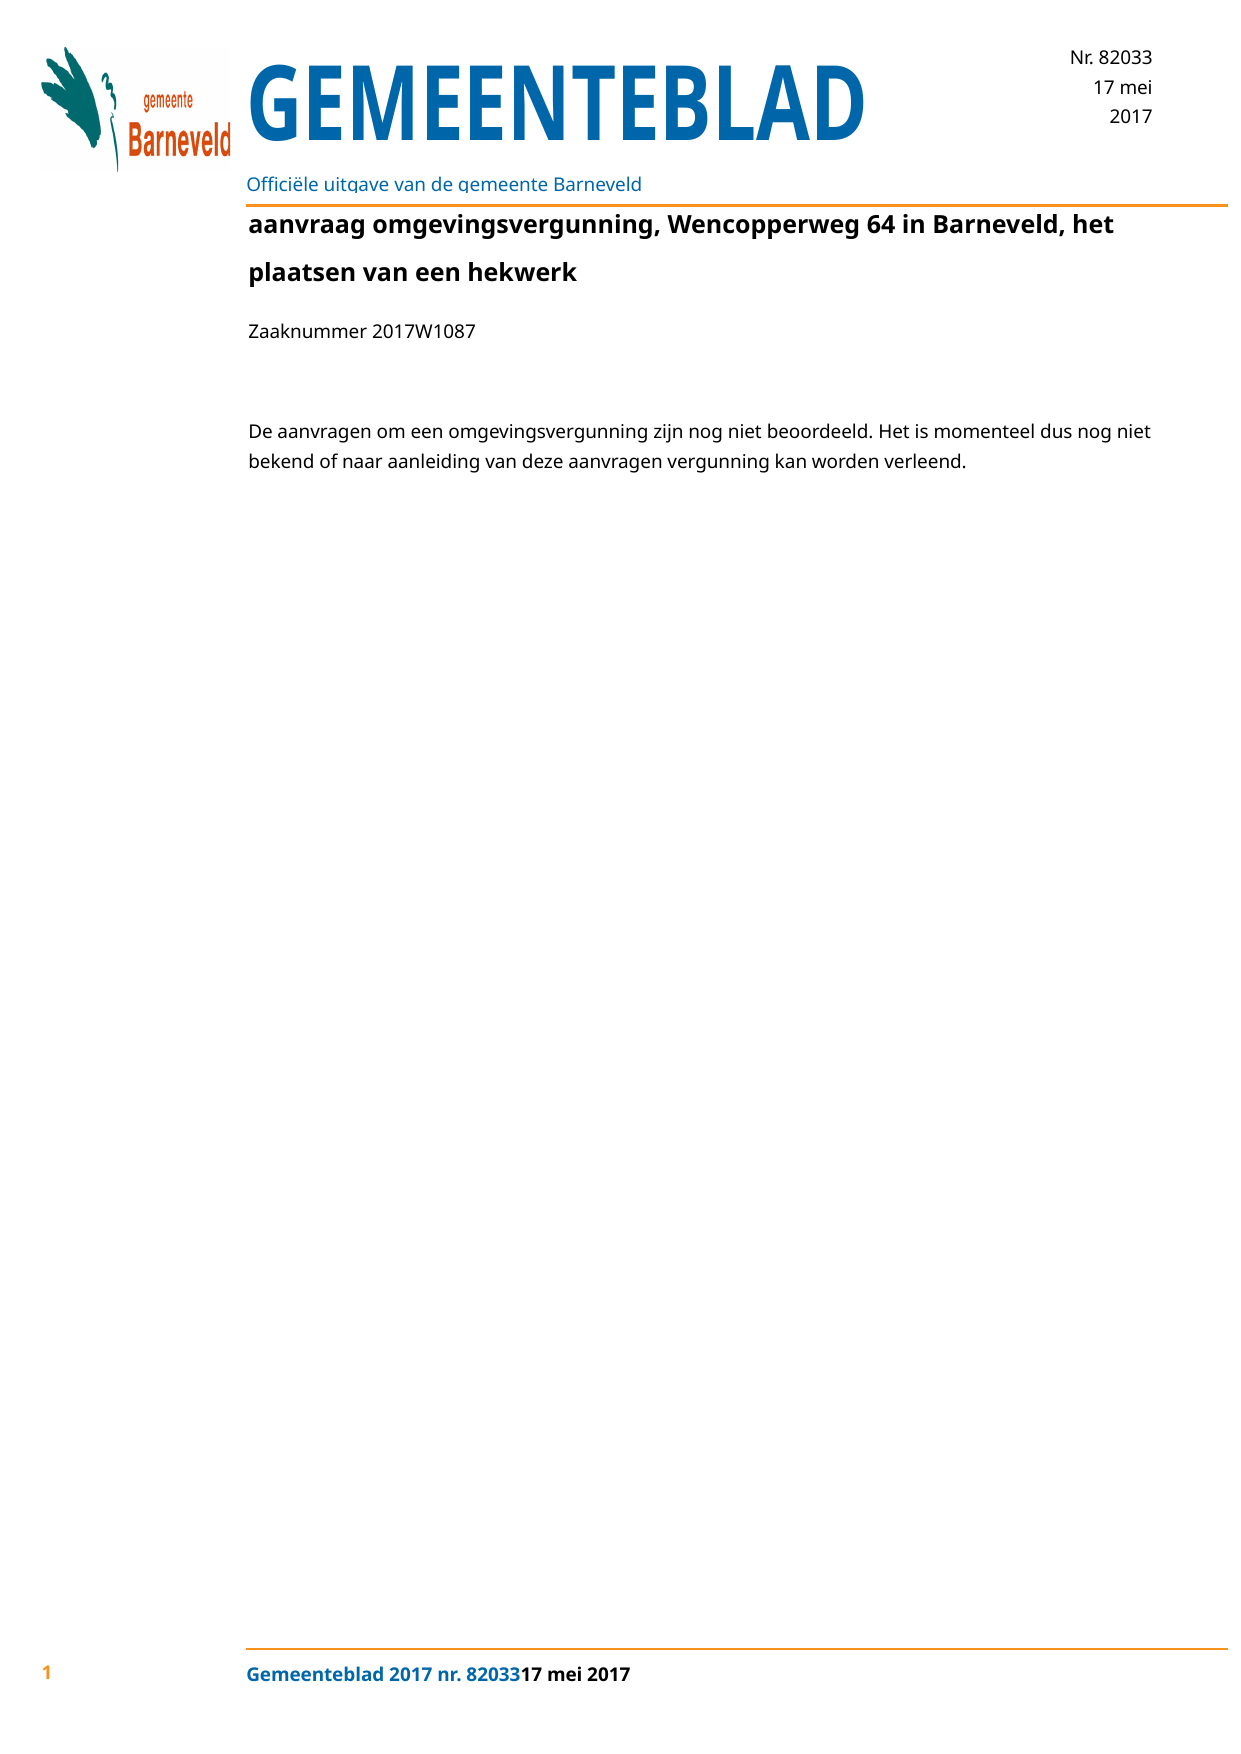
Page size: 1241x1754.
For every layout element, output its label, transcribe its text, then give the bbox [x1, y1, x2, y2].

picture [41, 47, 231, 172]
text De aanvragen om een omgevingsvergunning zijn nog niet beoordeeld. Het is momenteel dus nog niet bekend of naar aanleiding van deze aanvragen vergunning kan worden verleend. [248, 419, 1152, 474]
text aanvraag omgevingsvergunning, Wencopperweg 64 in Barneveld, het plaatsen van een hekwerk [248, 207, 1152, 288]
text Zaaknummer 2017W1087 [248, 318, 1152, 344]
